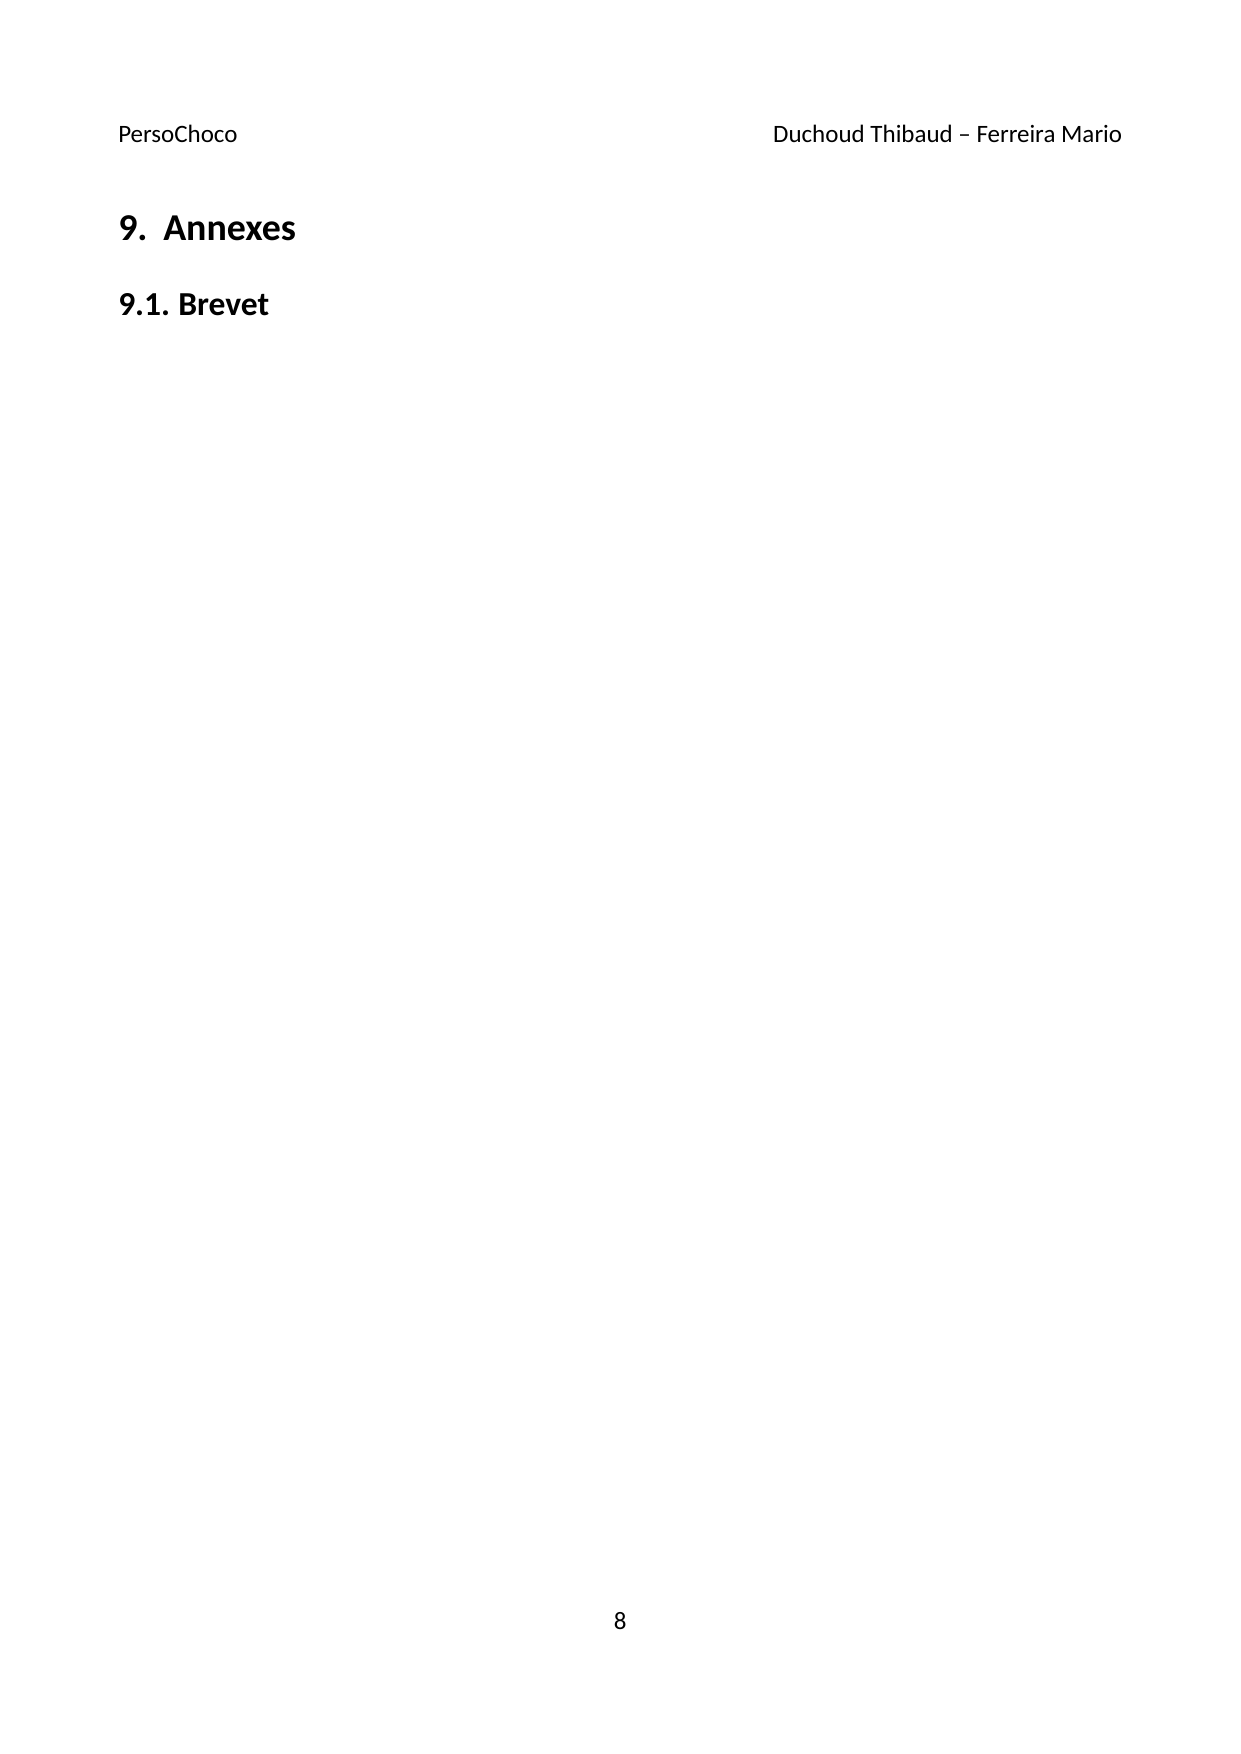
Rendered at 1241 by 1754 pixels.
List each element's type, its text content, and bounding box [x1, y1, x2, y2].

subtitle Brevet [118, 283, 1122, 324]
subtitle Annexes [118, 203, 1122, 249]
